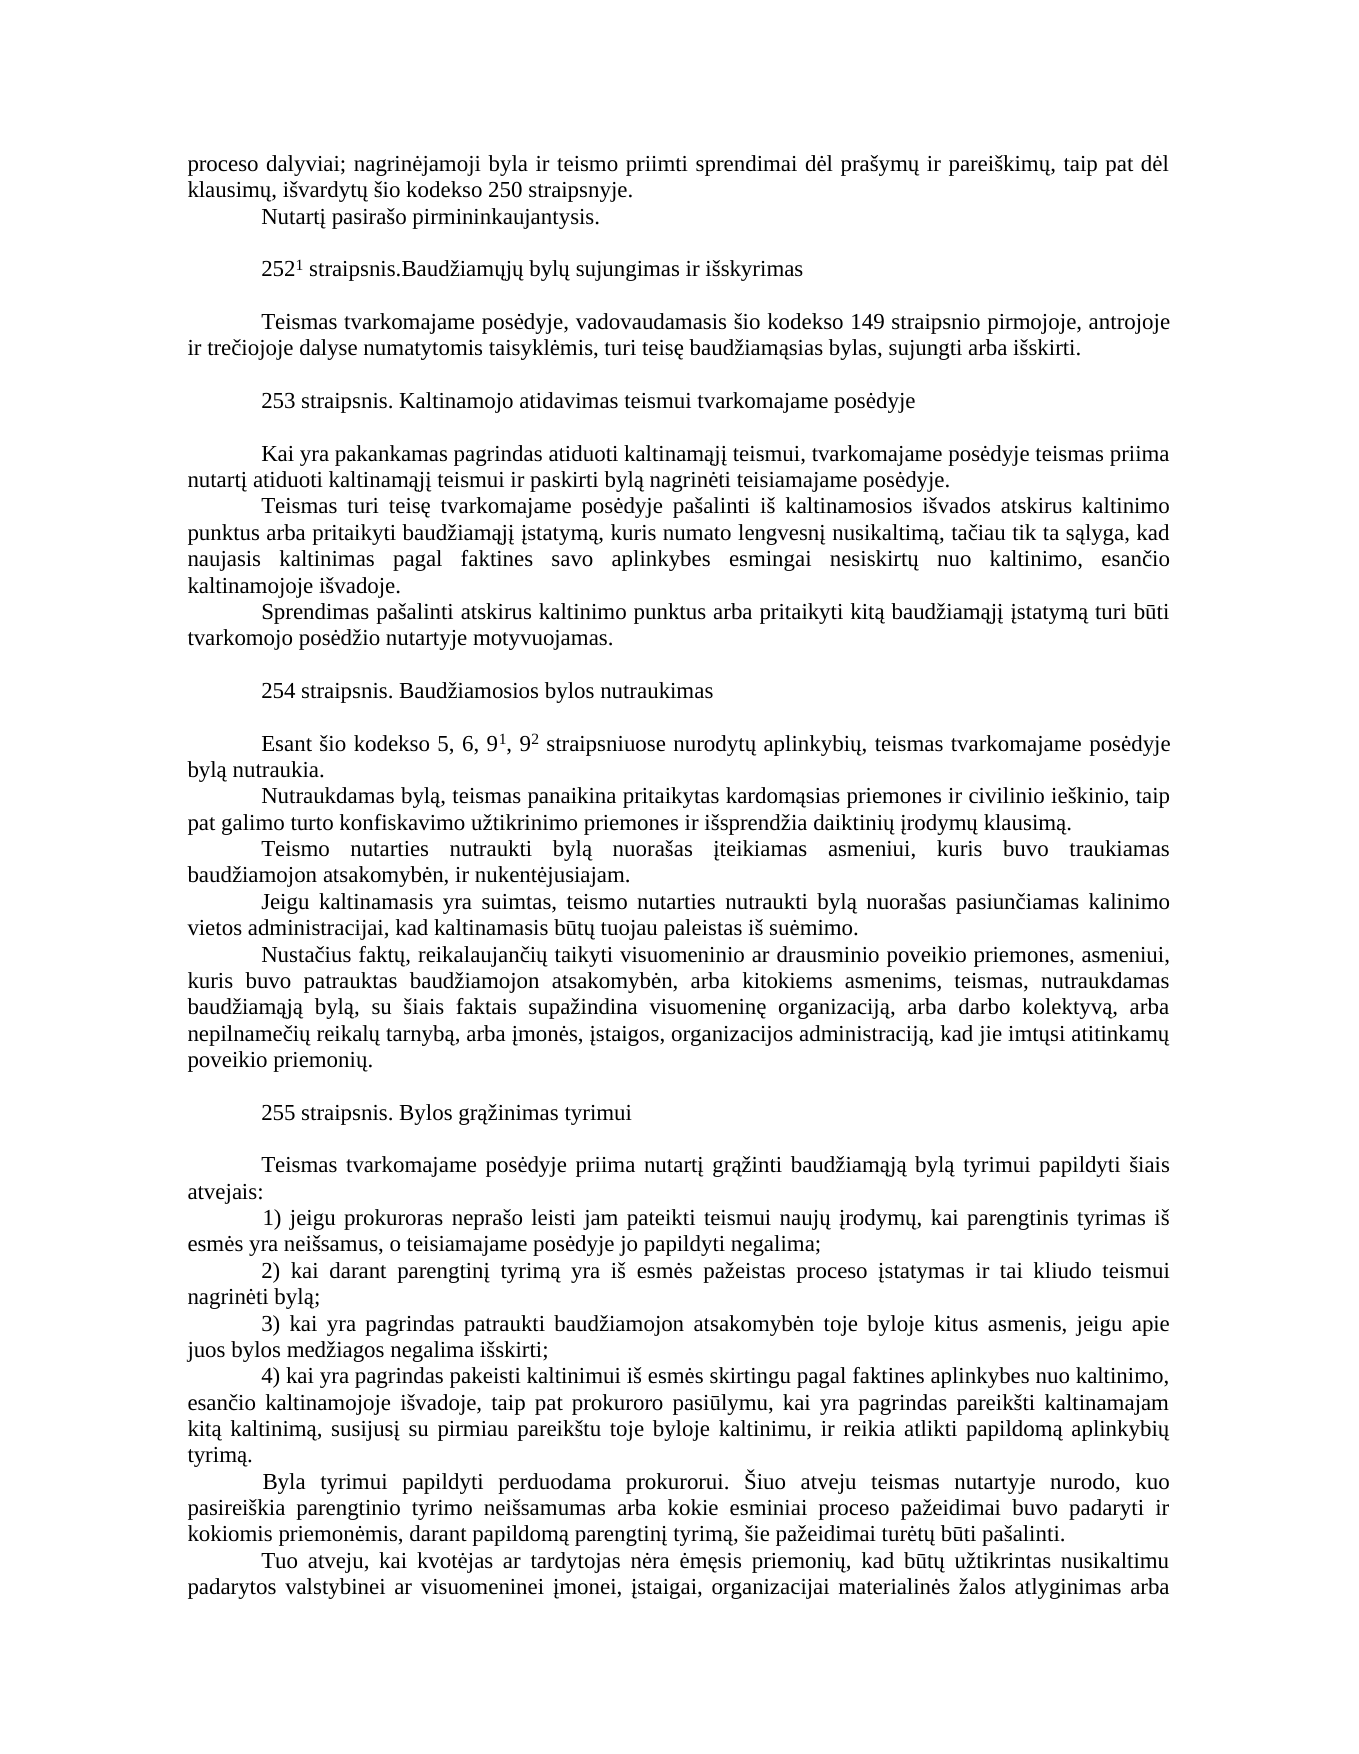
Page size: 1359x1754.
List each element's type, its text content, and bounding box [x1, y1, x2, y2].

text Sprendimas pašalinti atskirus kaltinimo punktus arba pritaikyti kitą baudžiamąjį įstatymą turi būti tvarkomojo posėdžio nutartyje motyvuojamas. [187, 598, 1171, 651]
text Nutraukdamas bylą, teismas panaikina pritaikytas kardomąsias priemones ir civilinio ieškinio, taip pat galimo turto konfiskavimo užtikrinimo priemones ir išsprendžia daiktinių įrodymų klausimą. [187, 782, 1171, 835]
text 2) kai darant parengtinį tyrimą yra iš esmės pažeistas proceso įstatymas ir tai kliudo teismui nagrinėti bylą; [187, 1257, 1171, 1309]
text Teismas tvarkomajame posėdyje, vadovaudamasis šio kodekso 149 straipsnio pirmojoje, antrojoje ir trečiojoje dalyse numatytomis taisyklėmis, turi teisę baudžiamąsias bylas, sujungti arba išskirti. [187, 308, 1171, 361]
text 255 straipsnis. Bylos grąžinimas tyrimui [187, 1099, 1171, 1125]
text Jeigu kaltinamasis yra suimtas, teismo nutarties nutraukti bylą nuorašas pasiunčiamas kalinimo vietos administracijai, kad kaltinamasis būtų tuojau paleistas iš suėmimo. [187, 888, 1171, 941]
text Byla tyrimui papildyti perduodama prokurorui. Šiuo atveju teismas nutartyje nurodo, kuo pasireiškia parengtinio tyrimo neišsamumas arba kokie esminiai proceso pažeidimai buvo padaryti ir kokiomis priemonėmis, darant papildomą parengtinį tyrimą, šie pažeidimai turėtų būti pašalinti. [187, 1468, 1171, 1547]
text Teismas turi teisę tvarkomajame posėdyje pašalinti iš kaltinamosios išvados atskirus kaltinimo punktus arba pritaikyti baudžiamąjį įstatymą, kuris numato lengvesnį nusikaltimą, tačiau tik ta sąlyga, kad naujasis kaltinimas pagal faktines savo aplinkybes esmingai nesiskirtų nuo kaltinimo, esančio kaltinamojoje išvadoje. [187, 493, 1171, 598]
text Kai yra pakankamas pagrindas atiduoti kaltinamąjį teismui, tvarkomajame posėdyje teismas priima nutartį atiduoti kaltinamąjį teismui ir paskirti bylą nagrinėti teisiamajame posėdyje. [187, 440, 1171, 493]
text 253 straipsnis. Kaltinamojo atidavimas teismui tvarkomajame posėdyje [187, 387, 1171, 413]
text Esant šio kodekso 5, 6, 91, 92 straipsniuose nurodytų aplinkybių, teismas tvarkomajame posėdyje bylą nutraukia. [187, 730, 1171, 782]
text proceso dalyviai; nagrinėjamoji byla ir teismo priimti sprendimai dėl prašymų ir pareiškimų, taip pat dėl klausimų, išvardytų šio kodekso 250 straipsnyje. [187, 150, 1171, 203]
text 254 straipsnis. Baudžiamosios bylos nutraukimas [187, 677, 1171, 703]
text Nustačius faktų, reikalaujančių taikyti visuomeninio ar drausminio poveikio priemones, asmeniui, kuris buvo patrauktas baudžiamojon atsakomybėn, arba kitokiems asmenims, teismas, nutraukdamas baudžiamąją bylą, su šiais faktais supažindina visuomeninę organizaciją, arba darbo kolektyvą, arba nepilnamečių reikalų tarnybą, arba įmonės, įstaigos, organizacijos administraciją, kad jie imtųsi atitinkamų poveikio priemonių. [187, 941, 1171, 1072]
text 4) kai yra pagrindas pakeisti kaltinimui iš esmės skirtingu pagal faktines aplinkybes nuo kaltinimo, esančio kaltinamojoje išvadoje, taip pat prokuroro pasiūlymu, kai yra pagrindas pareikšti kaltinamajam kitą kaltinimą, susijusį su pirmiau pareikštu toje byloje kaltinimu, ir reikia atlikti papildomą aplinkybių tyrimą. [187, 1362, 1171, 1468]
text 2521 straipsnis.Baudžiamųjų bylų sujungimas ir išskyrimas [187, 255, 1171, 282]
text Teismas tvarkomajame posėdyje priima nutartį grąžinti baudžiamąją bylą tyrimui papildyti šiais atvejais: [187, 1151, 1171, 1204]
text Teismo nutarties nutraukti bylą nuorašas įteikiamas asmeniui, kuris buvo traukiamas baudžiamojon atsakomybėn, ir nukentėjusiajam. [187, 835, 1171, 888]
text Tuo atveju, kai kvotėjas ar tardytojas nėra ėmęsis priemonių, kad būtų užtikrintas nusikaltimu padarytos valstybinei ar visuomeninei įmonei, įstaigai, organizacijai materialinės žalos atlyginimas arba [187, 1547, 1171, 1599]
text 1) jeigu prokuroras neprašo leisti jam pateikti teismui naujų įrodymų, kai parengtinis tyrimas iš esmės yra neišsamus, o teisiamajame posėdyje jo papildyti negalima; [187, 1204, 1171, 1257]
text Nutartį pasirašo pirmininkaujantysis. [187, 203, 1171, 229]
text 3) kai yra pagrindas patraukti baudžiamojon atsakomybėn toje byloje kitus asmenis, jeigu apie juos bylos medžiagos negalima išskirti; [187, 1309, 1171, 1362]
